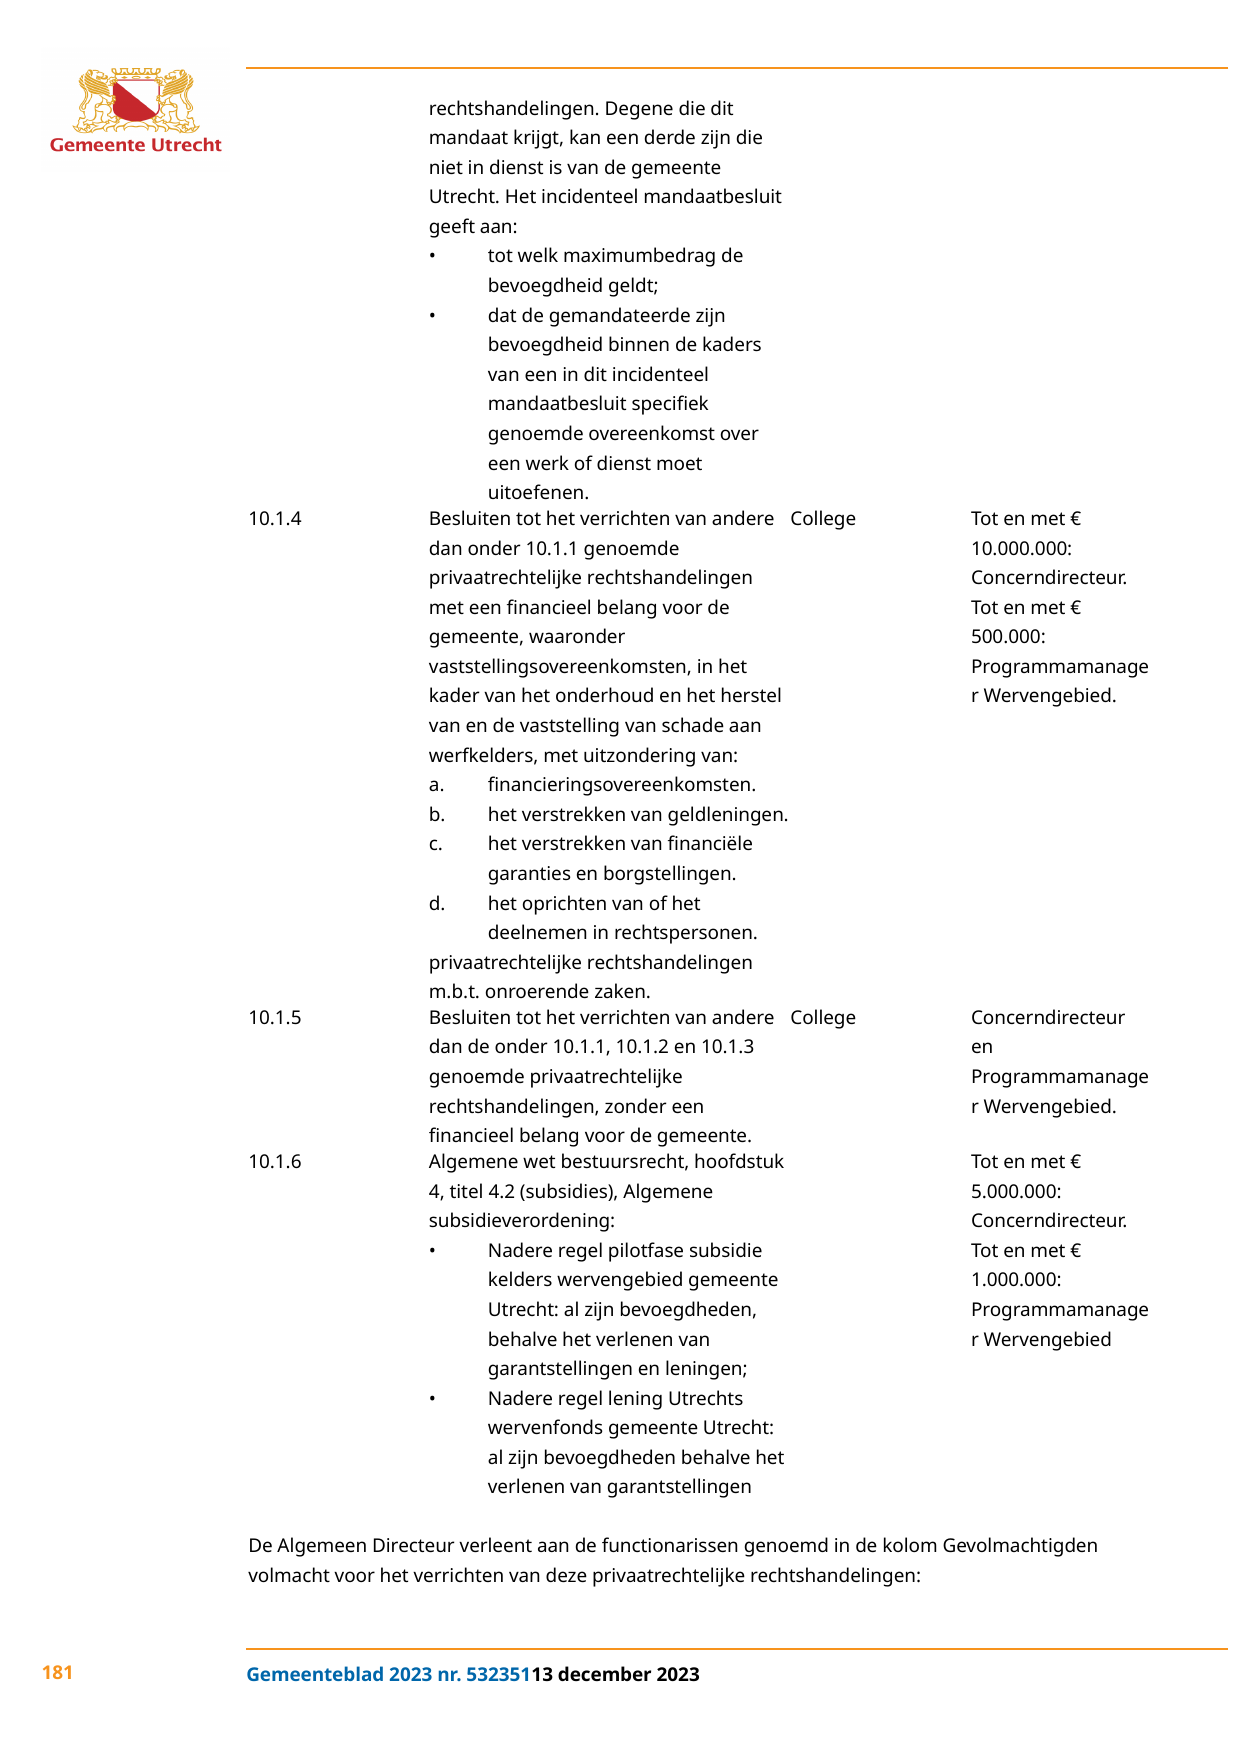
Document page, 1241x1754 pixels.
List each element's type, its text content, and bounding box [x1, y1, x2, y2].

table_cell Besluiten tot het verrichten van andere dan de onder 10.1.1, 10.1.2 en 10.1.3 genoemde privaatrechtelijke rechtshandelingen, zonder een financieel belang voor de gemeente. [429, 1004, 790, 1148]
table_cell rechtshandelingen. Degene die dit mandaat krijgt, kan een derde zijn die niet in dienst is van de gemeente Utrecht. Het incidenteel mandaatbesluit geeft aan: tot welk maximumbedrag de bevoegdheid geldt; dat de gemandateerde zijn bevoegdheid binnen de kaders van een in dit incidenteel mandaatbesluit specifiek genoemde overeenkomst over een werk of dienst moet uitoefenen. [429, 95, 790, 505]
table_cell Algemene wet bestuursrecht, hoofdstuk 4, titel 4.2 (subsidies), Algemene subsidieverordening: Nadere regel pilotfase subsidie kelders wervengebied gemeente Utrecht: al zijn bevoegdheden, behalve het verlenen van garantstellingen en leningen; Nadere regel lening Utrechts wervenfonds gemeente Utrecht: al zijn bevoegdheden behalve het verlenen van garantstellingen [429, 1148, 790, 1499]
table_cell [248, 95, 429, 505]
table_cell Besluiten tot het verrichten van andere dan onder 10.1.1 genoemde privaatrechtelijke rechtshandelingen met een financieel belang voor de gemeente, waaronder vaststellingsovereenkomsten, in het kader van het onderhoud en het herstel van en de vaststelling van schade aan werfkelders, met uitzondering van: financieringsovereenkomsten. het verstrekken van geldleningen. het verstrekken van financiële garanties en borgstellingen. het oprichten van of het deelnemen in rechtspersonen. privaatrechtelijke rechtshandelingen m.b.t. onroerende zaken. [429, 505, 790, 1004]
table_cell [790, 95, 971, 505]
table_cell [790, 1148, 971, 1499]
table_cell 10.1.6 [248, 1148, 429, 1499]
table_cell Tot en met € 10.000.000: Concerndirecteur. Tot en met € 500.000: Programmamanager Wervengebied. [971, 505, 1152, 1004]
table_cell College [790, 505, 971, 1004]
text De Algemeen Directeur verleent aan de functionarissen genoemd in de kolom Gevolmachtigden volmacht voor het verrichten van deze privaatrechtelijke rechtshandelingen: [248, 1532, 1152, 1587]
picture [41, 47, 231, 172]
table_cell College [790, 1004, 971, 1148]
table_cell 10.1.4 [248, 505, 429, 1004]
table_cell Tot en met € 5.000.000: Concerndirecteur. Tot en met € 1.000.000: Programmamanager Wervengebied [971, 1148, 1152, 1499]
table_cell 10.1.5 [248, 1004, 429, 1148]
table_cell [971, 95, 1152, 505]
table_cell Concerndirecteur en Programmamanager Wervengebied. [971, 1004, 1152, 1148]
